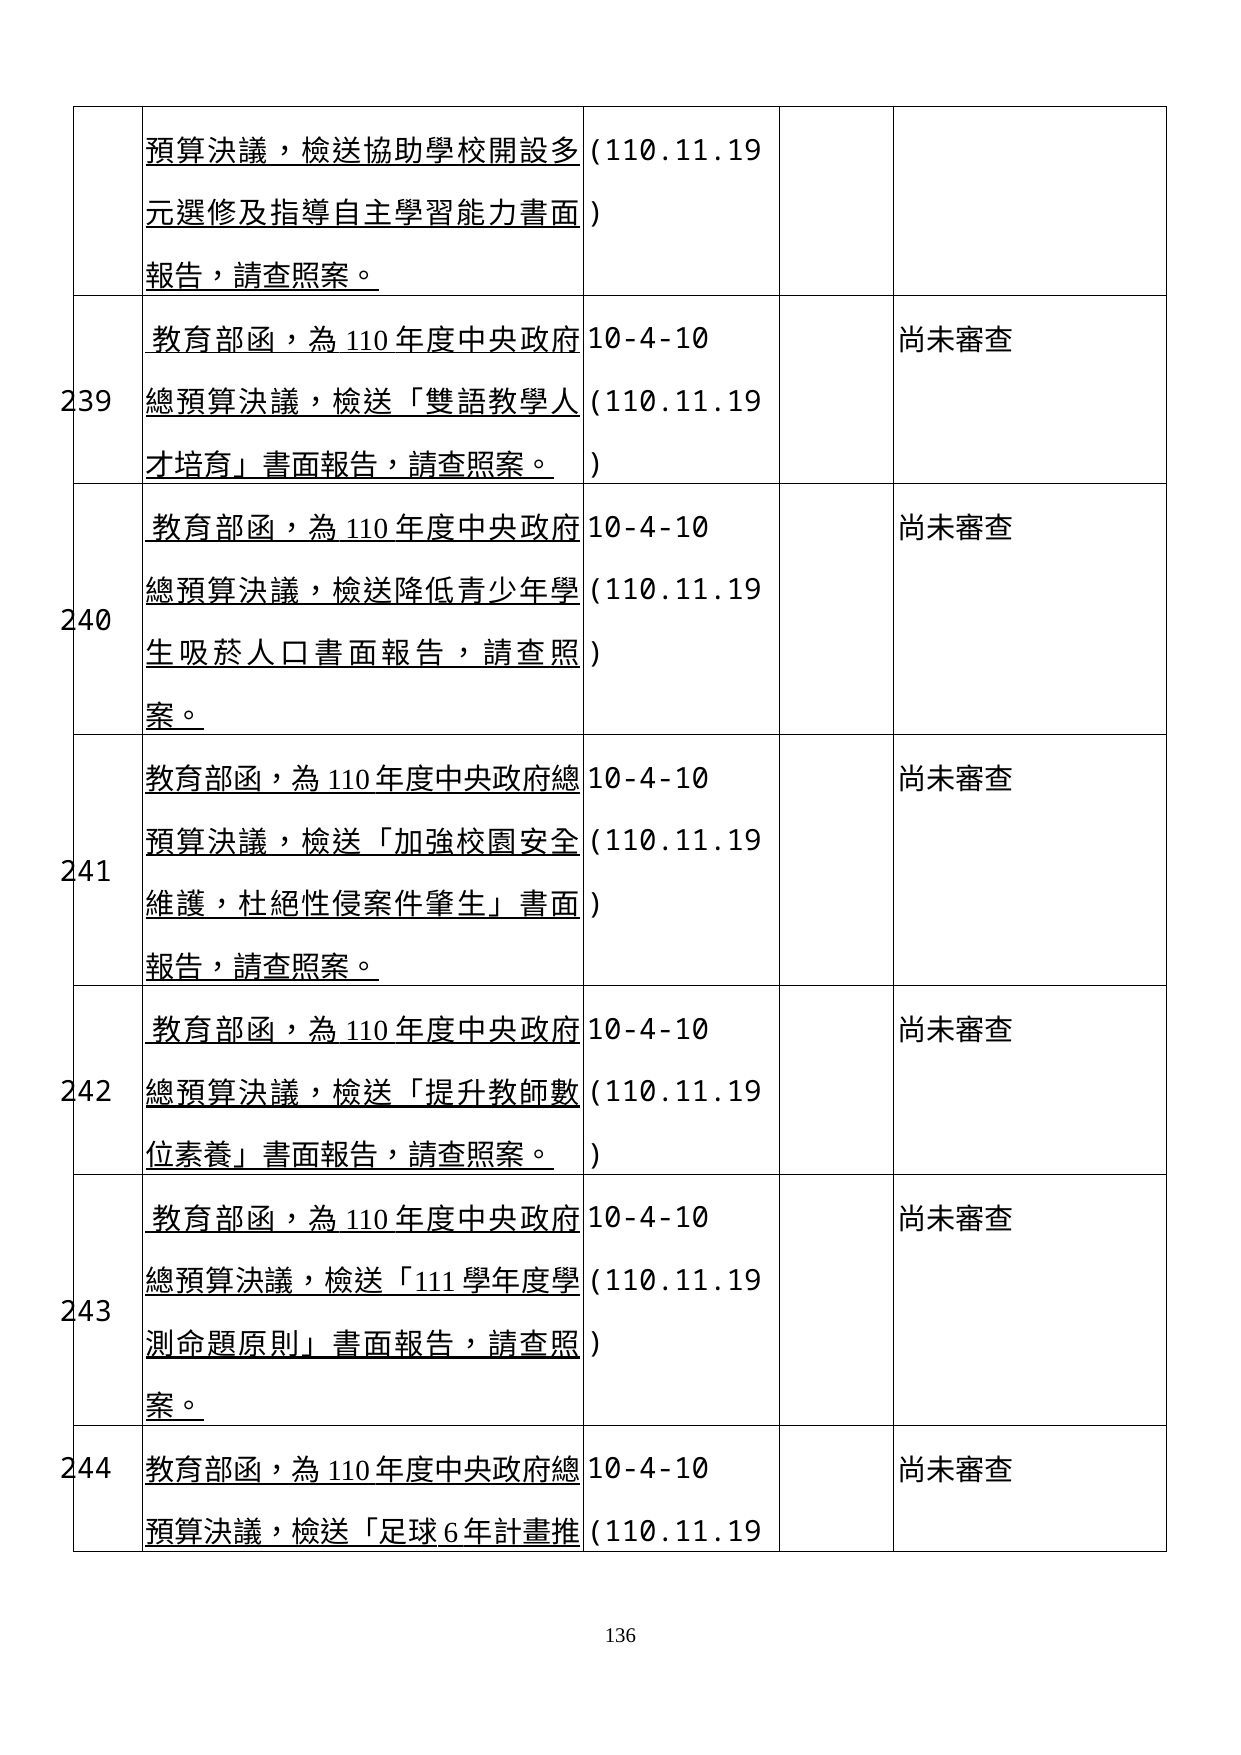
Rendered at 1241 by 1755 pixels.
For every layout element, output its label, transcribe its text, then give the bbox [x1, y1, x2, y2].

table_cell 教育部函，為110年度中央政府總預算決議，檢送「111學年度學測命題原則」書面報告，請查照案。 [143, 1175, 583, 1425]
table_cell [780, 735, 893, 985]
table_cell 教育部函，為110年度中央政府總預算決議，檢送「提升教師數位素養」書面報告，請查照案。 [143, 986, 583, 1174]
table_cell [74, 296, 142, 483]
table_cell 尚未審查 [894, 1175, 1166, 1425]
table_cell [780, 986, 893, 1174]
table_cell 10-4-10 (110.11.19) [584, 986, 779, 1174]
table_cell 10-4-10 (110.11.19) [584, 735, 779, 985]
table_cell 尚未審查 [894, 986, 1166, 1174]
table_cell 教育部函，為110年度中央政府總預算決議，檢送降低青少年學生吸菸人口書面報告，請查照案。 [143, 484, 583, 734]
table_cell 教育部函，為110年度中央政府總預算決議，檢送「足球6年計畫推 [143, 1426, 583, 1551]
table_cell 尚未審查 [894, 484, 1166, 734]
table_cell [74, 107, 142, 294]
table_cell [780, 107, 893, 294]
table_cell 尚未審查 [894, 1426, 1166, 1551]
table_cell 10-4-10 (110.11.19) [584, 484, 779, 734]
table_cell 教育部函，為110年度中央政府總預算決議，檢送「加強校園安全維護，杜絕性侵案件肇生」書面報告，請查照案。 [143, 735, 583, 985]
table_cell 教育部函，為110年度中央政府總預算決議，檢送「雙語教學人才培育」書面報告，請查照案。 [143, 296, 583, 483]
table_cell [780, 1175, 893, 1425]
table_cell 尚未審查 [894, 735, 1166, 985]
table_cell [74, 1175, 142, 1425]
table_cell 尚未審查 [894, 296, 1166, 483]
table_cell [780, 1426, 893, 1551]
table_cell [74, 986, 142, 1174]
table_cell [894, 107, 1166, 294]
table_cell 10-4-10 (110.11.19) [584, 1175, 779, 1425]
table_cell [780, 484, 893, 734]
table_cell 預算決議，檢送協助學校開設多元選修及指導自主學習能力書面報告，請查照案。 [143, 107, 583, 294]
table_cell 10-4-10 (110.11.19) [584, 296, 779, 483]
table_cell [74, 735, 142, 985]
table_cell 10-4-10 (110.11.19 [584, 1426, 779, 1551]
table_cell [74, 1426, 142, 1551]
table_cell (110.11.19) [584, 107, 779, 294]
table_cell [780, 296, 893, 483]
table_cell [74, 484, 142, 734]
